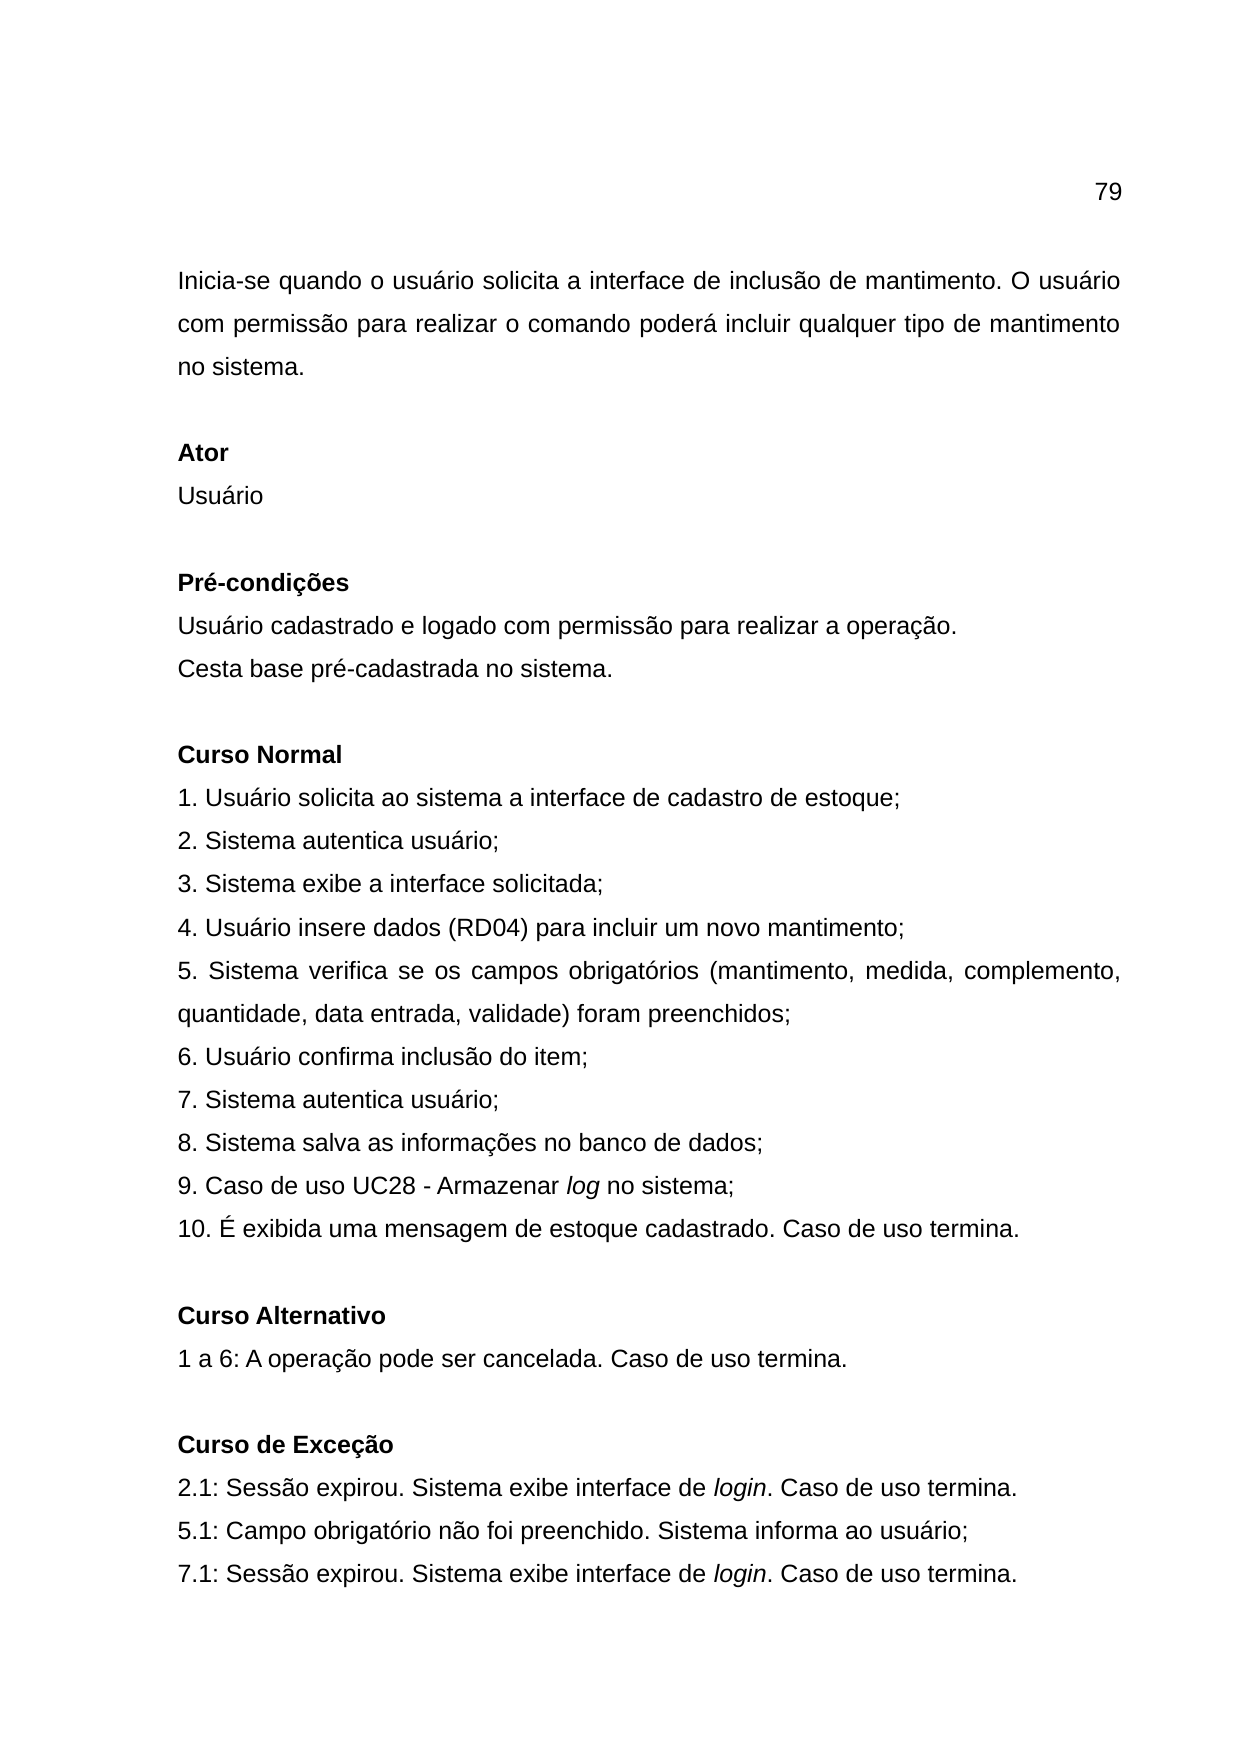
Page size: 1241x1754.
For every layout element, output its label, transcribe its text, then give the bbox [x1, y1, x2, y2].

text 7. Sistema autentica usuário; [177, 1085, 1122, 1114]
text 1. Usuário solicita ao sistema a interface de cadastro de estoque; [177, 783, 1122, 812]
text Inicia-se quando o usuário solicita a interface de inclusão de mantimento. O usuário com permissão para realizar o comando poderá incluir qualquer tipo de mantimento no sistema. [177, 266, 1122, 381]
text 1 a 6: A operação pode ser cancelada. Caso de uso termina. [177, 1344, 1122, 1373]
text 10. É exibida uma mensagem de estoque cadastrado. Caso de uso termina. [177, 1214, 1122, 1243]
text 5. Sistema verifica se os campos obrigatórios (mantimento, medida, complemento, quantidade, data entrada, validade) foram preenchidos; [177, 956, 1122, 1028]
text 2. Sistema autentica usuário; [177, 826, 1122, 855]
text 2.1: Sessão expirou. Sistema exibe interface de login. Caso de uso termina. [177, 1473, 1122, 1502]
text Curso Alternativo [177, 1301, 1122, 1329]
text 8. Sistema salva as informações no banco de dados; [177, 1128, 1122, 1157]
text 5.1: Campo obrigatório não foi preenchido. Sistema informa ao usuário; [177, 1516, 1122, 1545]
text Curso de Exceção [177, 1430, 1122, 1459]
text Pré-condições [177, 568, 1122, 596]
text 4. Usuário insere dados (RD04) para incluir um novo mantimento; [177, 913, 1122, 941]
text Ator [177, 438, 1122, 467]
text Cesta base pré-cadastrada no sistema. [177, 654, 1122, 683]
text Curso Normal [177, 740, 1122, 769]
text 6. Usuário confirma inclusão do item; [177, 1042, 1122, 1071]
text Usuário [177, 481, 1122, 510]
text 3. Sistema exibe a interface solicitada; [177, 869, 1122, 898]
text 7.1: Sessão expirou. Sistema exibe interface de login. Caso de uso termina. [177, 1559, 1122, 1588]
text 9. Caso de uso UC28 - Armazenar log no sistema; [177, 1171, 1122, 1200]
text Usuário cadastrado e logado com permissão para realizar a operação. [177, 611, 1122, 639]
